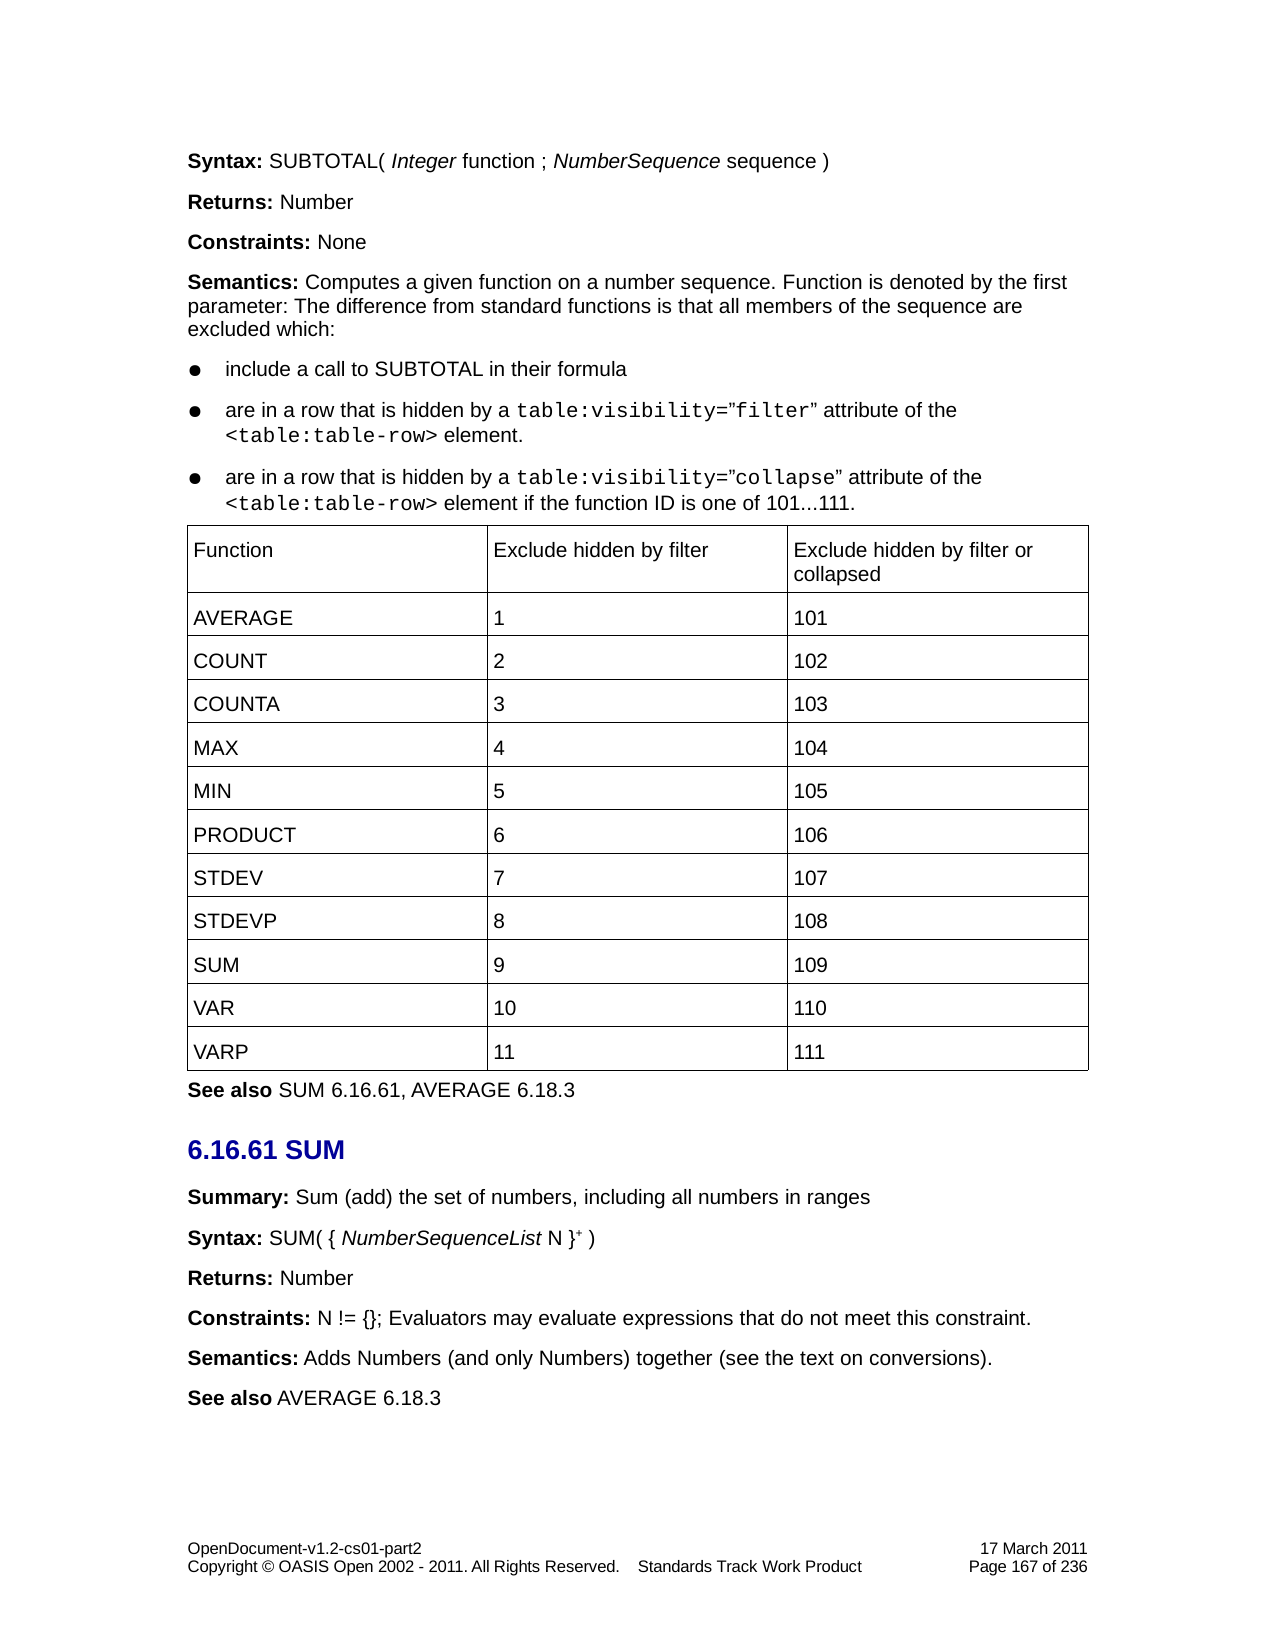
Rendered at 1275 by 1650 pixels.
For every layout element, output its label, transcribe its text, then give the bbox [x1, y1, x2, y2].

list are in a row that is hidden by a table:visibility=”filter” attribute of the <table:table-row> element. [187, 398, 1088, 449]
table_cell COUNT [188, 636, 487, 679]
table_cell 103 [788, 680, 1088, 722]
text Syntax: SUM( { NumberSequenceList N }+ ) [187, 1226, 1088, 1249]
table_cell 111 [788, 1027, 1088, 1069]
text Constraints: N != {}; Evaluators may evaluate expressions that do not meet this constraint. [187, 1306, 1088, 1330]
list are in a row that is hidden by a table:visibility=”collapse” attribute of the <table:table-row> element if the function ID is one of 101...111. [187, 466, 1088, 516]
table_cell 10 [488, 984, 787, 1026]
table_cell 4 [488, 723, 787, 766]
text Returns: Number [187, 1266, 1088, 1290]
text See also SUM 6.16.61, AVERAGE 6.18.3 [187, 1078, 1088, 1102]
table_cell 104 [788, 723, 1088, 766]
table_cell 106 [788, 810, 1088, 852]
table_cell 102 [788, 636, 1088, 679]
table_cell 110 [788, 984, 1088, 1026]
table_cell 109 [788, 940, 1088, 983]
table_cell MIN [188, 767, 487, 809]
table_cell VARP [188, 1027, 487, 1069]
text Summary: Sum (add) the set of numbers, including all numbers in ranges [187, 1186, 1088, 1209]
table_cell STDEV [188, 854, 487, 896]
table_cell 6 [488, 810, 787, 852]
table_header Exclude hidden by filter [488, 526, 787, 592]
subtitle SUM [187, 1135, 1088, 1165]
text See also AVERAGE 6.18.3 [187, 1387, 1088, 1410]
table_cell AVERAGE [188, 593, 487, 635]
text Semantics: Adds Numbers (and only Numbers) together (see the text on conversions). [187, 1347, 1088, 1370]
table_cell VAR [188, 984, 487, 1026]
table_cell 5 [488, 767, 787, 809]
table_cell MAX [188, 723, 487, 766]
text Semantics: Computes a given function on a number sequence. Function is denoted by the first parameter: The difference from standard functions is that all members of the sequence are excluded which: [187, 271, 1088, 341]
table_cell COUNTA [188, 680, 487, 722]
table_cell SUM [188, 940, 487, 983]
table_cell 9 [488, 940, 787, 983]
table_header Exclude hidden by filter or collapsed [788, 526, 1088, 592]
table_cell 105 [788, 767, 1088, 809]
table_cell 2 [488, 636, 787, 679]
table_cell 7 [488, 854, 787, 896]
text Constraints: None [187, 230, 1088, 254]
table_header Function [188, 526, 487, 592]
table_cell 3 [488, 680, 787, 722]
table_cell 11 [488, 1027, 787, 1069]
table_cell 107 [788, 854, 1088, 896]
table_cell 108 [788, 897, 1088, 939]
table_cell PRODUCT [188, 810, 487, 852]
table_cell 1 [488, 593, 787, 635]
text Syntax: SUBTOTAL( Integer function ; NumberSequence sequence ) [187, 150, 1088, 173]
text Returns: Number [187, 190, 1088, 214]
table_cell 8 [488, 897, 787, 939]
list include a call to SUBTOTAL in their formula [187, 358, 1088, 381]
table_cell STDEVP [188, 897, 487, 939]
table_cell 101 [788, 593, 1088, 635]
